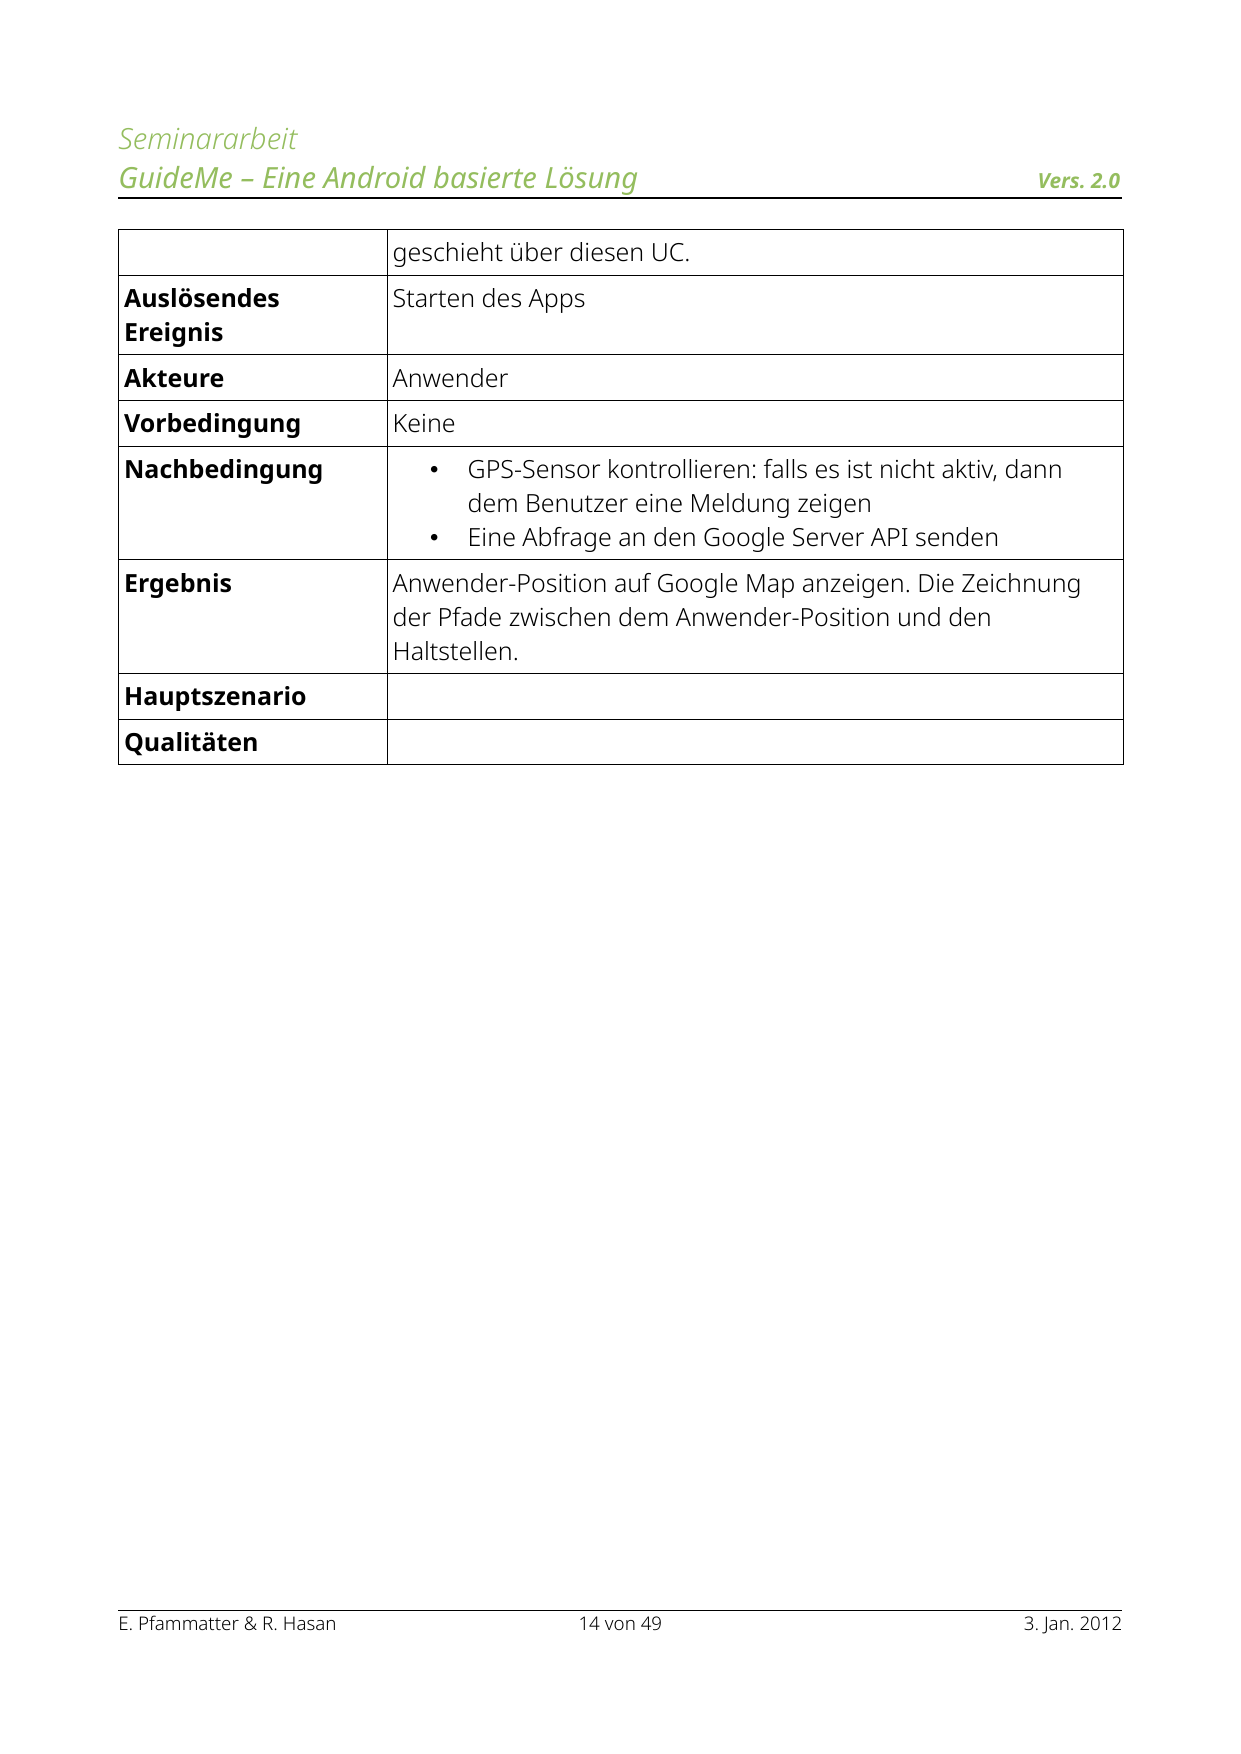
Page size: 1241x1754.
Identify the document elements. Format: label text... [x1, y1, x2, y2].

table_cell [388, 720, 1123, 764]
table_cell Akteure [119, 355, 387, 400]
table_cell Hauptszenario [119, 674, 387, 719]
table_cell geschieht über diesen UC. [388, 230, 1123, 275]
table_cell GPS-Sensor kontrollieren: falls es ist nicht aktiv, dann dem Benutzer eine Meldung zeigen Eine Abfrage an den Google Server API senden [388, 447, 1123, 559]
table_cell Starten des Apps [388, 276, 1123, 354]
table_cell [388, 674, 1123, 719]
table_cell [119, 230, 387, 275]
table_cell Ergebnis [119, 560, 387, 673]
table_cell Vorbedingung [119, 401, 387, 446]
table_cell Auslösendes Ereignis [119, 276, 387, 354]
table_cell Keine [388, 401, 1123, 446]
table_cell Anwender-Position auf Google Map anzeigen. Die Zeichnung der Pfade zwischen dem Anwender-Position und den Haltstellen. [388, 560, 1123, 673]
table_cell Anwender [388, 355, 1123, 400]
table_cell Qualitäten [119, 720, 387, 764]
table_cell Nachbedingung [119, 447, 387, 559]
